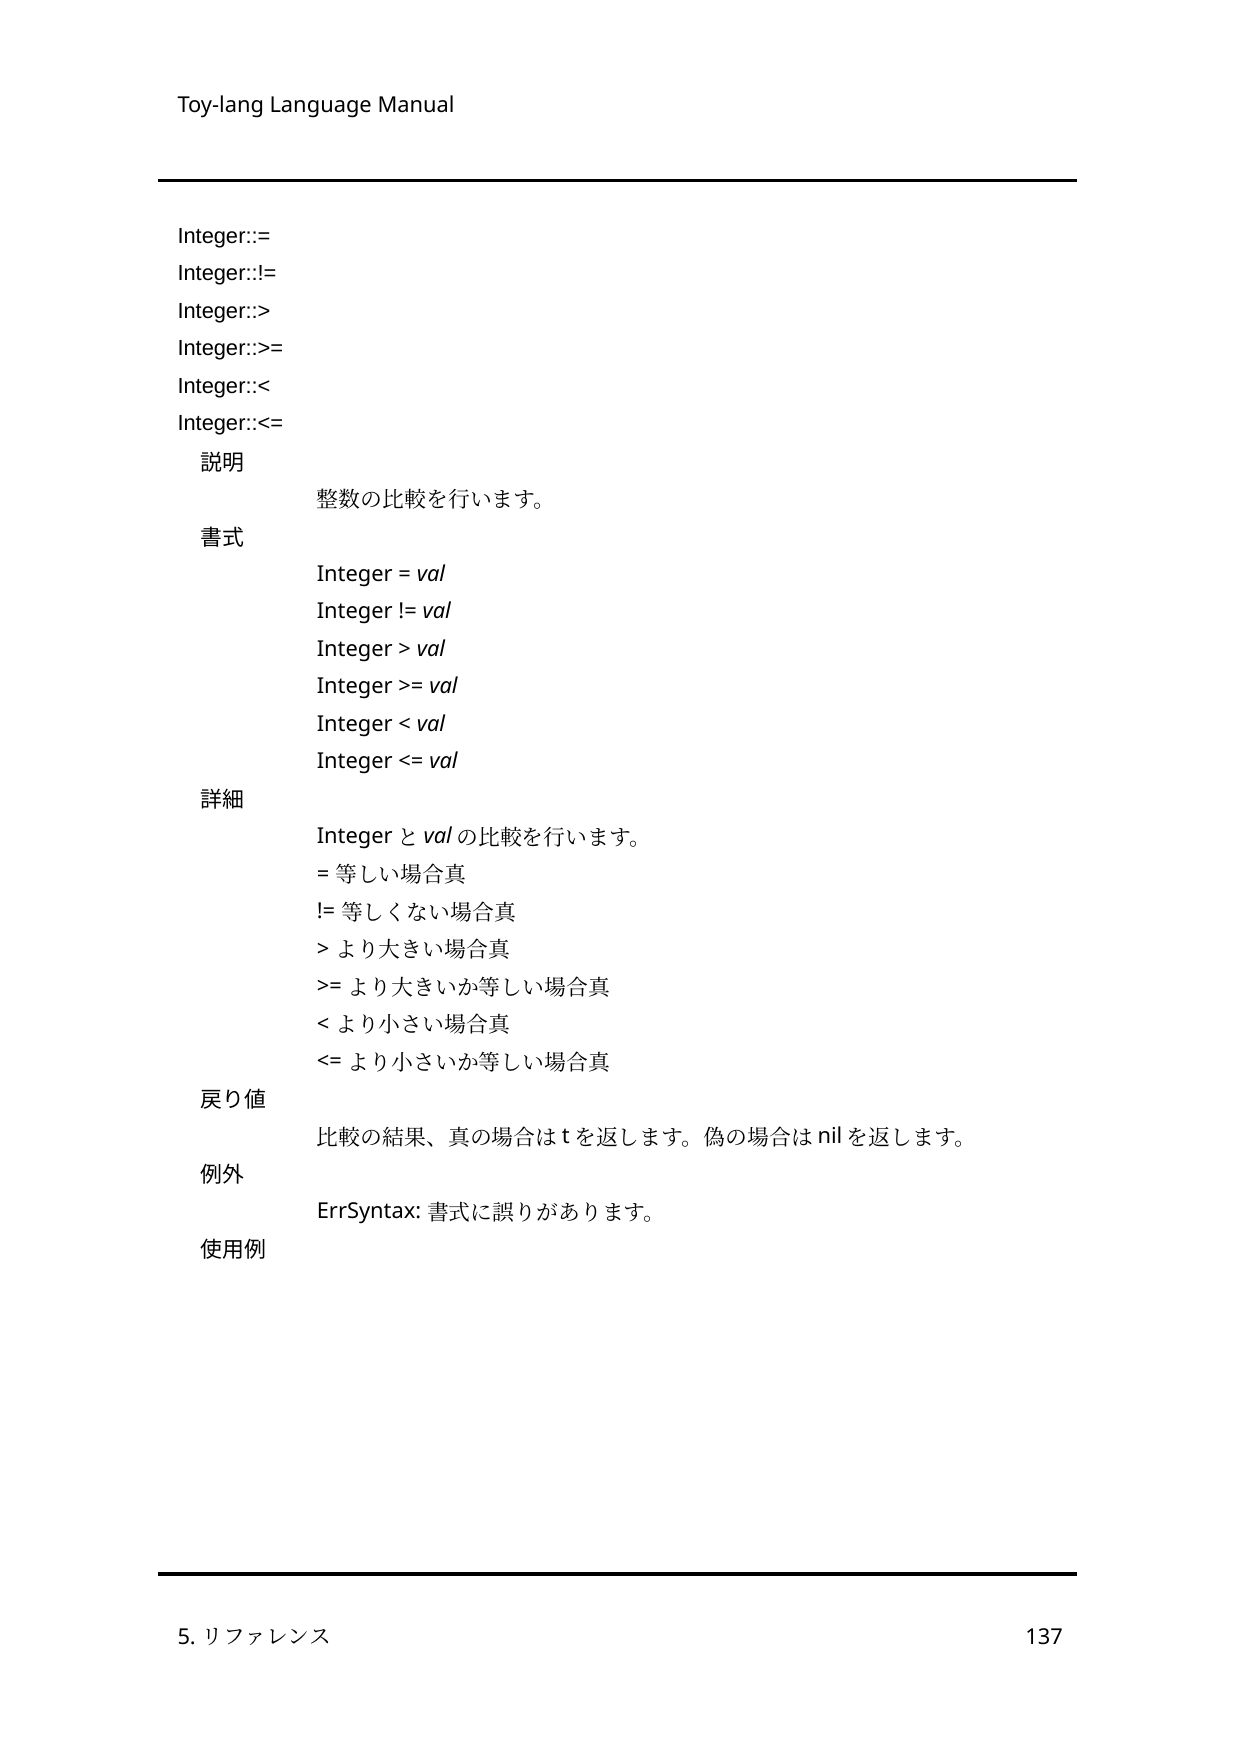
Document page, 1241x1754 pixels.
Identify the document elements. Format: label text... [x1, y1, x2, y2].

table_cell ErrSyntax: 書式に誤りがあります。 [317, 1154, 1063, 1229]
table_cell 例外 [200, 1154, 317, 1229]
subtitle Integer::= [177, 217, 1063, 254]
table_cell Integerとvalの比較を行います。 = 等しい場合真 != 等しくない場合真 > より大きい場合真 >= より大きいか等しい場合真 < より小さい場合真 <= より小さいか等しい場合真 [317, 779, 1063, 1079]
table_cell 比較の結果、真の場合はtを返します。偽の場合はnilを返します。 [317, 1079, 1063, 1154]
table_cell Integer = val Integer != val Integer > val Integer >= val Integer < val Integer <= val [317, 517, 1063, 779]
table_header 説明 [200, 442, 317, 517]
table_header 整数の比較を行います。 [317, 442, 1063, 517]
subtitle Integer::>= [177, 329, 1063, 367]
subtitle Integer::<= [177, 404, 1063, 442]
table_cell 書式 [200, 517, 317, 779]
table_cell 使用例 [200, 1229, 317, 1304]
table_cell 詳細 [200, 779, 317, 1079]
table_cell [317, 1229, 1063, 1304]
subtitle Integer::< [177, 367, 1063, 404]
table_cell 戻り値 [200, 1079, 317, 1154]
subtitle Integer::> [177, 292, 1063, 329]
subtitle Integer::!= [177, 254, 1063, 292]
